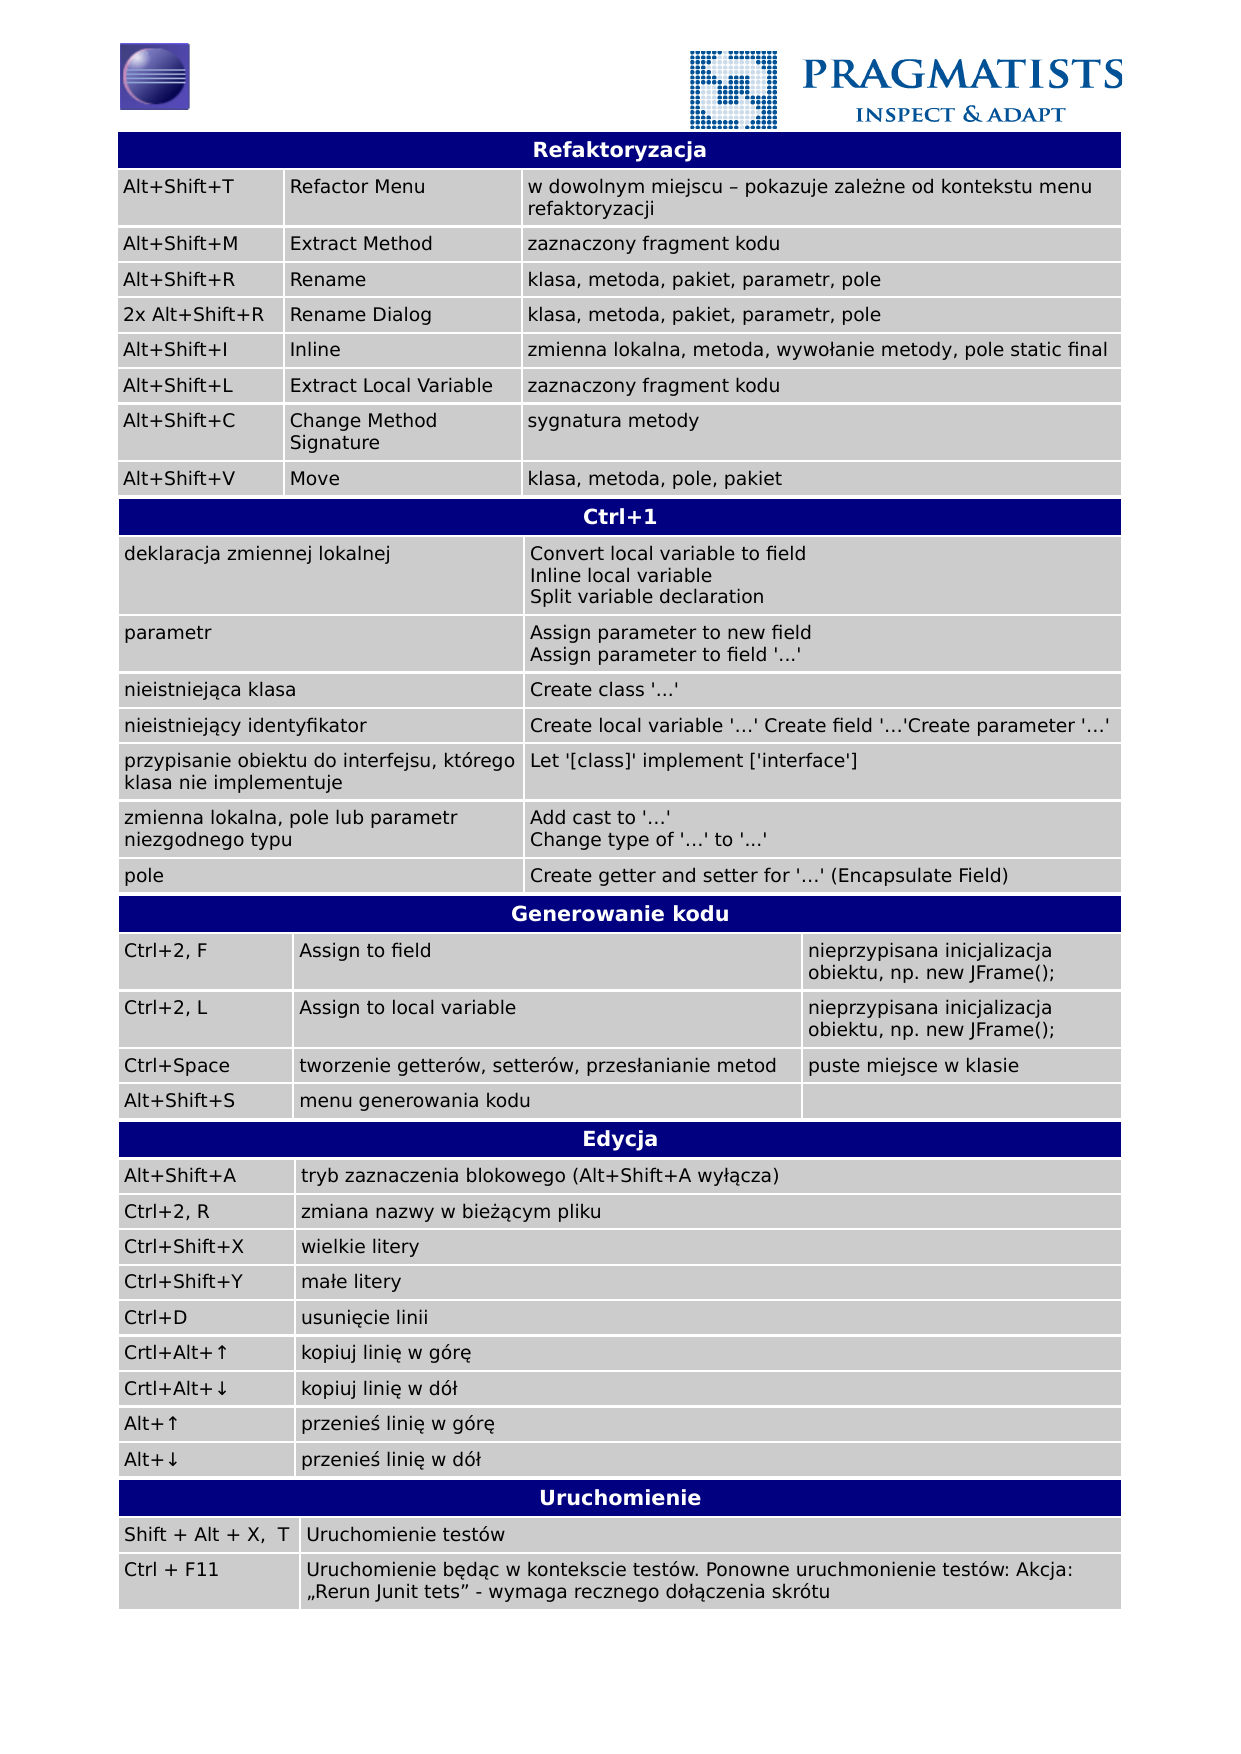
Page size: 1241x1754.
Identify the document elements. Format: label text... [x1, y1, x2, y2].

picture [120, 43, 190, 110]
table_cell tryb zaznaczenia blokowego (Alt+Shift+A wyłącza) [296, 1160, 1121, 1193]
table_cell Alt+↓ [119, 1443, 294, 1476]
table_cell Ctrl+2, L [119, 992, 292, 1047]
table_cell zaznaczony fragment kodu [523, 228, 1121, 261]
table_header Edycja [119, 1122, 1121, 1157]
table_cell Assign to local variable [294, 992, 801, 1047]
table_header Ctrl+1 [119, 499, 1121, 535]
table_cell Alt+↑ [119, 1408, 294, 1441]
table_cell puste miejsce w klasie [803, 1049, 1121, 1082]
table_cell Ctrl + F11 [119, 1554, 299, 1609]
table_header Refaktoryzacja [118, 132, 1121, 168]
table_cell kopiuj linię w górę [296, 1337, 1121, 1370]
table_cell Create getter and setter for '…' (Encapsulate Field) [525, 859, 1121, 892]
table_cell Ctrl+Shift+X [119, 1230, 294, 1264]
table_cell Refactor Menu [285, 170, 521, 225]
table_cell Alt+Shift+A [119, 1160, 294, 1193]
table_cell 2x Alt+Shift+R [118, 298, 283, 332]
table_cell Ctrl+2, R [119, 1195, 294, 1228]
table_header Generowanie kodu [119, 896, 1121, 932]
table_cell tworzenie getterów, setterów, przesłanianie metod [294, 1049, 801, 1082]
table_cell sygnatura metody [523, 405, 1121, 460]
table_cell Change Method Signature [285, 405, 521, 460]
table_cell Create class '...' [525, 674, 1121, 707]
table_cell Ctrl+Shift+Y [119, 1266, 294, 1299]
table_cell Extract Local Variable [285, 369, 521, 402]
table_cell menu generowania kodu [294, 1084, 801, 1118]
table_cell Convert local variable to field Inline local variable Split variable declaration [525, 537, 1121, 614]
table_cell pole [119, 859, 523, 892]
table_cell Alt+Shift+I [118, 334, 283, 367]
table_cell przenieś linię w dół [296, 1443, 1121, 1476]
table_cell Shift + Alt + X, T [119, 1518, 299, 1552]
table_cell Alt+Shift+C [118, 405, 283, 460]
table_cell Crtl+Alt+↑ [119, 1337, 294, 1370]
table_cell Move [285, 462, 521, 495]
table_cell klasa, metoda, pakiet, parametr, pole [523, 298, 1121, 332]
table_cell nieistniejący identyfikator [119, 709, 523, 742]
table_cell przenieś linię w górę [296, 1408, 1121, 1441]
table_cell zmiana nazwy w bieżącym pliku [296, 1195, 1121, 1228]
table_cell Create local variable '…' Create field '…'Create parameter '…' [525, 709, 1121, 742]
table_cell klasa, metoda, pole, pakiet [523, 462, 1121, 495]
table_cell kopiuj linię w dół [296, 1372, 1121, 1405]
picture [690, 51, 1123, 129]
table_cell Extract Method [285, 228, 521, 261]
table_cell Assign to field [294, 934, 801, 989]
table_cell Alt+Shift+S [119, 1084, 292, 1118]
table_cell małe litery [296, 1266, 1121, 1299]
table_cell Rename [285, 263, 521, 296]
table_cell Inline [285, 334, 521, 367]
table_cell w dowolnym miejscu – pokazuje zależne od kontekstu menu refaktoryzacji [523, 170, 1121, 225]
table_cell Alt+Shift+V [118, 462, 283, 495]
table_cell Add cast to '…' Change type of '…' to '...' [525, 802, 1121, 857]
table_cell Uruchomienie będąc w kontekscie testów. Ponowne uruchmonienie testów: Akcja: „Rerun Junit tets” - wymaga recznego dołączenia skrótu [301, 1554, 1121, 1609]
table_cell nieprzypisana inicjalizacja obiektu, np. new JFrame(); [803, 934, 1121, 989]
table_cell Alt+Shift+R [118, 263, 283, 296]
table_header Uruchomienie [119, 1480, 1121, 1516]
table_cell Alt+Shift+L [118, 369, 283, 402]
table_cell usunięcie linii [296, 1301, 1121, 1334]
table_cell Let '[class]' implement ['interface'] [525, 744, 1121, 799]
table_cell przypisanie obiektu do interfejsu, którego klasa nie implementuje [119, 744, 523, 799]
table_cell Alt+Shift+T [118, 170, 283, 225]
table_cell deklaracja zmiennej lokalnej [119, 537, 523, 614]
table_cell parametr [119, 616, 523, 671]
table_cell zmienna lokalna, metoda, wywołanie metody, pole static final [523, 334, 1121, 367]
table_cell zaznaczony fragment kodu [523, 369, 1121, 402]
table_cell zmienna lokalna, pole lub parametr niezgodnego typu [119, 802, 523, 857]
table_cell wielkie litery [296, 1230, 1121, 1264]
table_cell Rename Dialog [285, 298, 521, 332]
table_cell Ctrl+2, F [119, 934, 292, 989]
table_cell [803, 1084, 1121, 1118]
table_cell Alt+Shift+M [118, 228, 283, 261]
table_cell Crtl+Alt+↓ [119, 1372, 294, 1405]
table_cell nieprzypisana inicjalizacja obiektu, np. new JFrame(); [803, 992, 1121, 1047]
table_cell Assign parameter to new field Assign parameter to field '...' [525, 616, 1121, 671]
table_cell Ctrl+D [119, 1301, 294, 1334]
table_cell nieistniejąca klasa [119, 674, 523, 707]
table_cell Uruchomienie testów [301, 1518, 1121, 1552]
table_cell Ctrl+Space [119, 1049, 292, 1082]
table_cell klasa, metoda, pakiet, parametr, pole [523, 263, 1121, 296]
